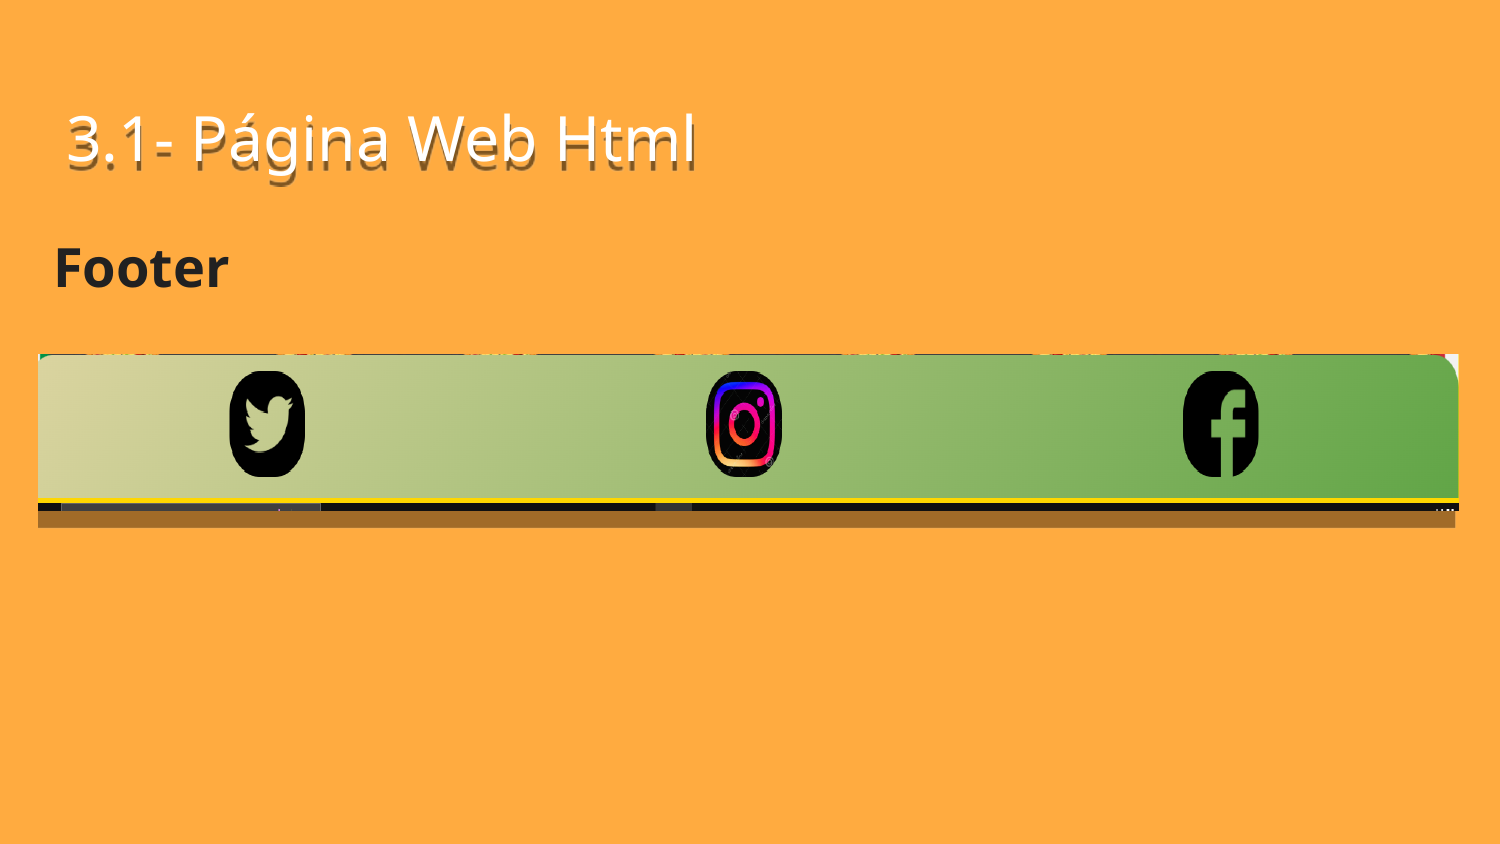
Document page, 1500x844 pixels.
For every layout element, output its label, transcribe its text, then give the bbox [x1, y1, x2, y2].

picture [38, 354, 1459, 511]
text_box Footer [38, 218, 1449, 314]
title 3.1- Página Web Html [51, 72, 1449, 167]
